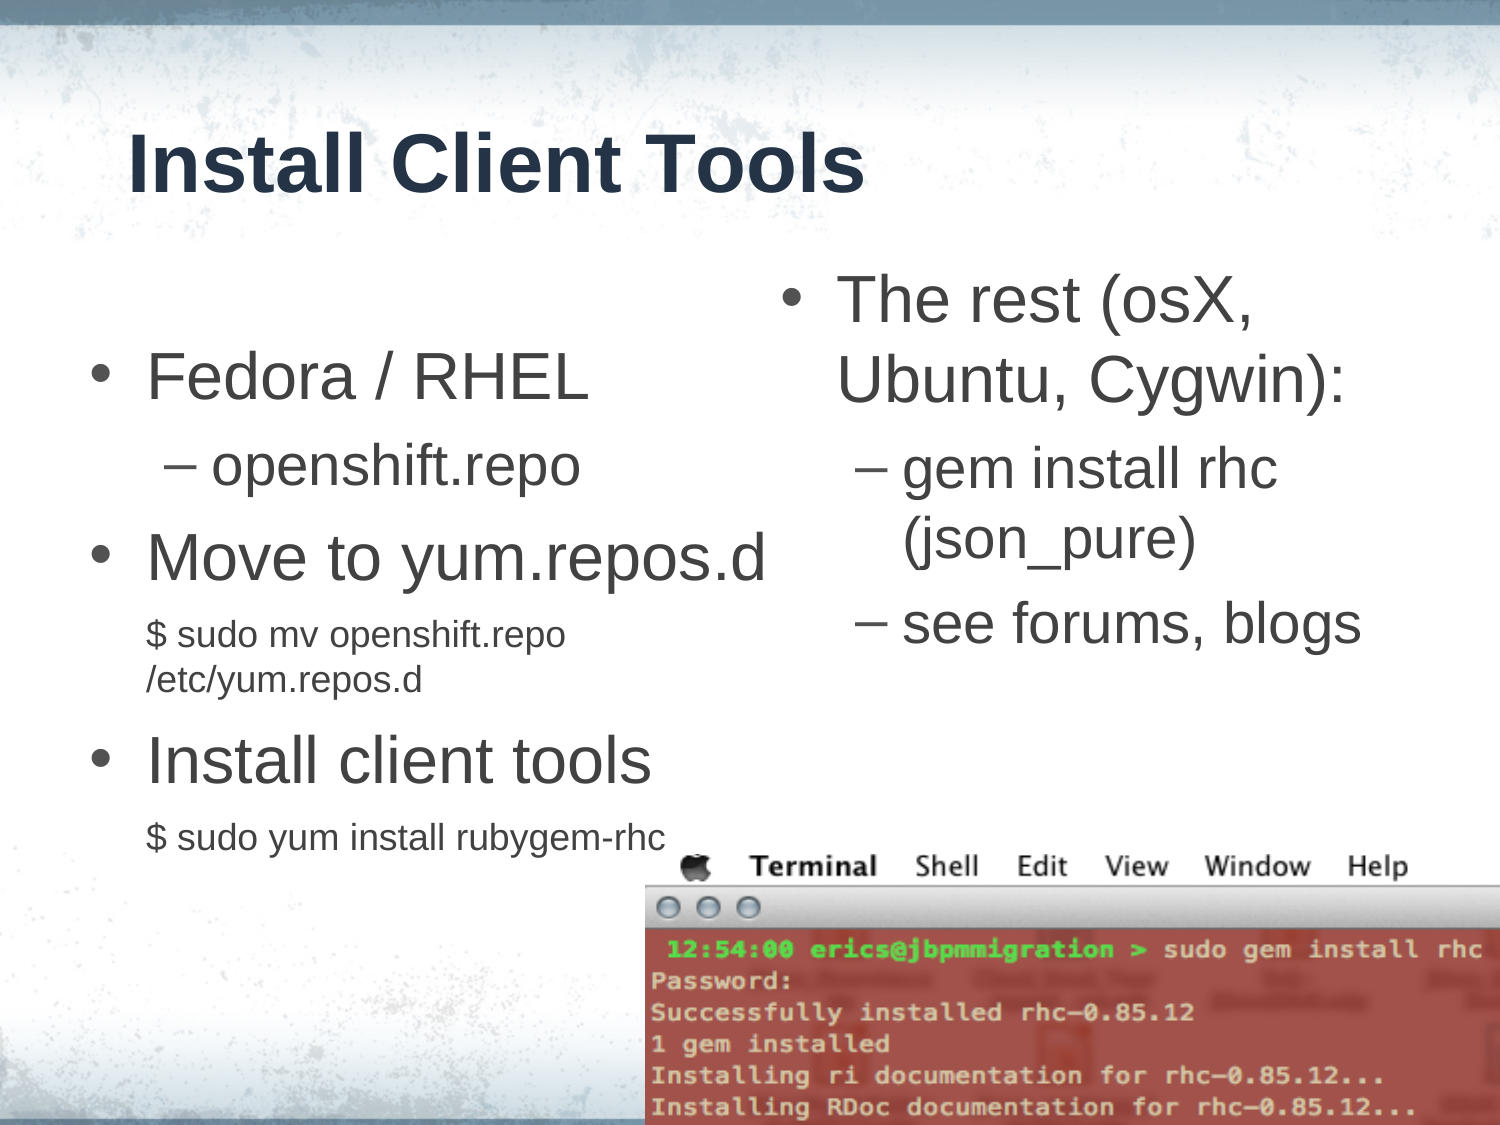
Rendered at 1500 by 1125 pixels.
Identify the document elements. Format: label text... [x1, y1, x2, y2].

list The rest (osX, Ubuntu, Cygwin): gem install rhc (json_pure) see forums, blogs [765, 248, 1500, 992]
title Install Client Tools [112, 40, 1388, 277]
list Fedora / RHEL openshift.repo Move to yum.repos.d $ sudo mv openshift.repo /etc/yum.repos.d Install client tools $ sudo yum install rubygem-rhc [75, 324, 788, 1069]
picture [0, 0, 1500, 1125]
